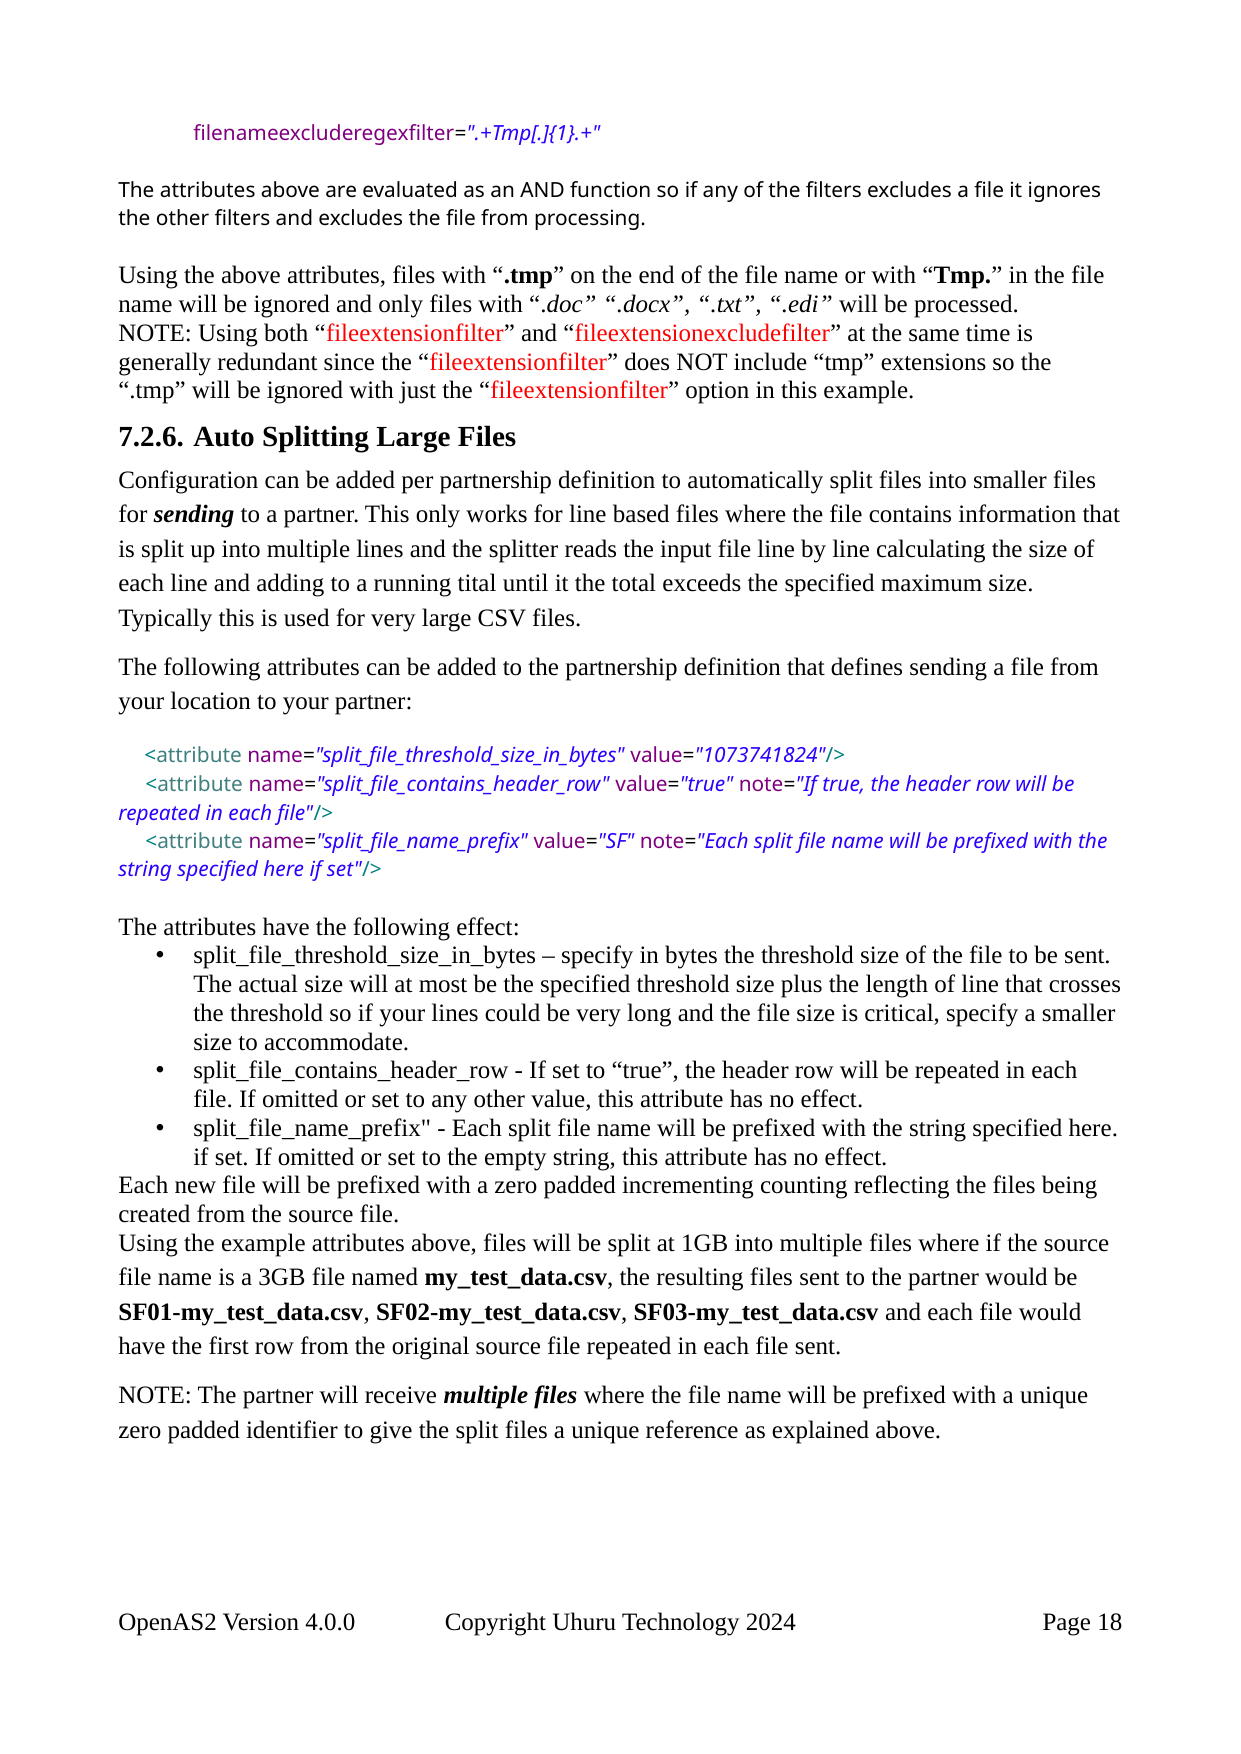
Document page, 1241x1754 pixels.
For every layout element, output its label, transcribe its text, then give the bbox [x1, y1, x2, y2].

text <attribute name="split_file_contains_header_row" value="true" note="If true, the header row will be repeated in each file"/> [118, 769, 1122, 826]
text The attributes above are evaluated as an AND function so if any of the filters excludes a file it ignores the other filters and excludes the file from processing. [118, 175, 1122, 232]
text Configuration can be added per partnership definition to automatically split files into smaller files for sending to a partner. This only works for line based files where the file contains information that is split up into multiple lines and the splitter reads the input file line by line calculating the size of each line and adding to a running tital until it the total exceeds the specified maximum size. Typically this is used for very large CSV files. [118, 465, 1122, 631]
list split_file_contains_header_row - If set to “true”, the header row will be repeated in each file. If omitted or set to any other value, this attribute has no effect. [156, 1056, 1122, 1113]
list split_file_threshold_size_in_bytes – specify in bytes the threshold size of the file to be sent. The actual size will at most be the specified threshold size plus the length of line that crosses the threshold so if your lines could be very long and the file size is critical, specify a smaller size to accommodate. [156, 941, 1122, 1056]
text <attribute name="split_file_threshold_size_in_bytes" value="1073741824"/> [118, 735, 1122, 769]
text The attributes have the following effect: [118, 912, 1122, 941]
text NOTE: Using both “fileextensionfilter” and “fileextensionexcludefilter” at the same time is generally redundant since the “fileextensionfilter” does NOT include “tmp” extensions so the “.tmp” will be ignored with just the “fileextensionfilter” option in this example. [118, 318, 1122, 404]
subtitle Auto Splitting Large Files [118, 419, 1122, 452]
text Using the example attributes above, files will be split at 1GB into multiple files where if the source file name is a 3GB file named my_test_data.csv, the resulting files sent to the partner would be SF01-my_test_data.csv, SF02-my_test_data.csv, SF03-my_test_data.csv and each file would have the first row from the original source file repeated in each file sent. [118, 1228, 1122, 1360]
text filenameexcluderegexfilter=".+Tmp[.]{1}.+" [118, 118, 1122, 147]
text <attribute name="split_file_name_prefix" value="SF" note="Each split file name will be prefixed with the string specified here if set"/> [118, 826, 1122, 883]
list split_file_name_prefix" - Each split file name will be prefixed with the string specified here. if set. If omitted or set to the empty string, this attribute has no effect. [156, 1113, 1122, 1171]
text Each new file will be prefixed with a zero padded incrementing counting reflecting the files being created from the source file. [118, 1171, 1122, 1228]
text NOTE: The partner will receive multiple files where the file name will be prefixed with a unique zero padded identifier to give the split files a unique reference as explained above. [118, 1381, 1122, 1444]
text Using the above attributes, files with “.tmp” on the end of the file name or with “Tmp.” in the file name will be ignored and only files with “.doc” “.docx”, “.txt”, “.edi” will be processed. [118, 260, 1122, 318]
text The following attributes can be added to the partnership definition that defines sending a file from your location to your partner: [118, 652, 1122, 715]
